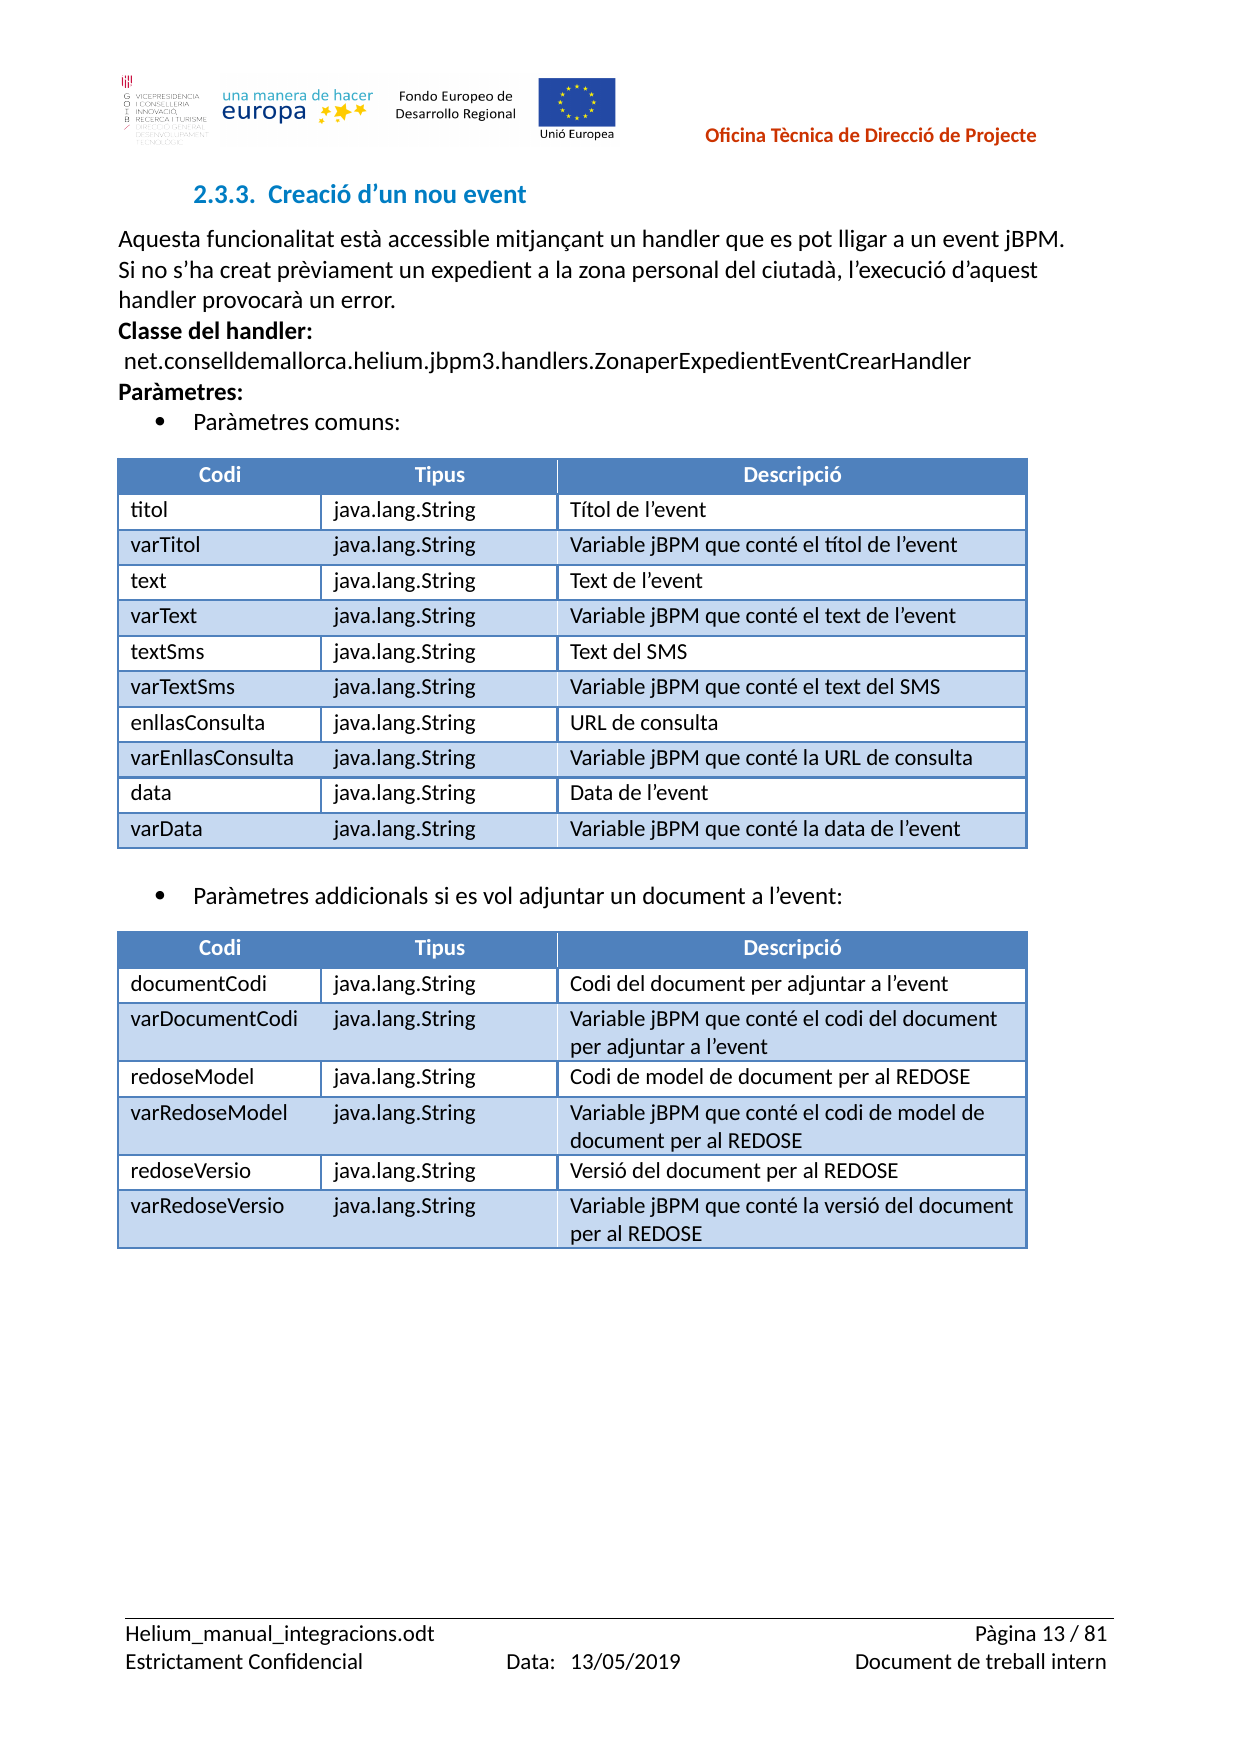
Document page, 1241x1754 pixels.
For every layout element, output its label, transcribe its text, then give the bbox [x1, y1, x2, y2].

table_cell URL de consulta [559, 708, 1025, 741]
table_cell Codi del document per adjuntar a l’event [559, 969, 1025, 1002]
table_cell java.lang.String [323, 1157, 555, 1188]
table_cell enllasConsulta [119, 708, 320, 741]
table_cell Codi de model de document per al REDOSE [559, 1062, 1025, 1096]
table_cell Text de l’event [559, 566, 1025, 599]
table_cell java.lang.String [322, 637, 556, 670]
table_cell Variable jBPM que conté el text de l’event [558, 601, 1025, 635]
table_cell Versió del document per al REDOSE [559, 1156, 1025, 1189]
table_cell java.lang.String [321, 1098, 557, 1154]
text Paràmetres: [118, 376, 1122, 406]
table_cell java.lang.String [322, 495, 556, 528]
table_cell java.lang.String [321, 1004, 557, 1060]
table_header Codi [119, 933, 321, 967]
table_cell Variable jBPM que conté la data de l’event [558, 814, 1025, 847]
table_cell Variable jBPM que conté el codi de model de document per al REDOSE [558, 1098, 1025, 1154]
table_cell redoseModel [119, 1062, 320, 1096]
table_cell varRedoseVersio [119, 1191, 321, 1247]
table_cell Títol de l’event [559, 495, 1025, 528]
text Aquesta funcionalitat està accessible mitjançant un handler que es pot lligar a un event jBPM. [118, 223, 1122, 254]
table_cell java.lang.String [322, 779, 556, 812]
table_cell Variable jBPM que conté el títol de l’event [558, 531, 1025, 564]
table_cell Variable jBPM que conté la URL de consulta [558, 743, 1025, 776]
table_cell java.lang.String [322, 566, 556, 599]
table_cell java.lang.String [321, 601, 557, 635]
table_cell varText [119, 601, 321, 635]
table_header Tipus [321, 933, 557, 967]
table_cell java.lang.String [321, 743, 557, 776]
table_cell java.lang.String [322, 1062, 556, 1096]
table_header Descripció [558, 460, 1025, 493]
table_cell varDocumentCodi [119, 1004, 321, 1060]
table_header Codi [119, 460, 321, 493]
table_cell java.lang.String [322, 708, 556, 741]
table_cell varTitol [119, 531, 321, 564]
text net.conselldemallorca.helium.jbpm3.handlers.ZonaperExpedientEventCrearHandler [118, 345, 1122, 376]
table_cell redoseVersio [119, 1156, 320, 1189]
table_cell java.lang.String [322, 969, 556, 1002]
table_cell text [119, 566, 320, 599]
table_cell documentCodi [119, 969, 320, 1002]
table_cell Variable jBPM que conté el codi del document per adjuntar a l’event [558, 1004, 1025, 1060]
text Si no s’ha creat prèviament un expedient a la zona personal del ciutadà, l’execució d’aquest handler provocarà un error. [118, 254, 1122, 315]
picture [118, 73, 213, 147]
table_cell java.lang.String [321, 1191, 557, 1247]
table_cell titol [119, 495, 320, 528]
subtitle Creació d’un nou event [193, 178, 1122, 211]
table_cell Data de l’event [559, 779, 1025, 812]
table_header Tipus [321, 460, 557, 493]
table_cell java.lang.String [321, 531, 557, 564]
table_header Descripció [558, 933, 1025, 967]
table_cell data [119, 779, 320, 812]
table_cell varEnllasConsulta [119, 743, 321, 776]
table_cell Variable jBPM que conté el text del SMS [558, 672, 1025, 706]
table_cell varRedoseModel [119, 1098, 321, 1154]
table_cell java.lang.String [321, 672, 557, 706]
table_cell Text del SMS [559, 637, 1025, 670]
list Paràmetres comuns: [156, 406, 1122, 437]
list Paràmetres addicionals si es vol adjuntar un document a l’event: [156, 880, 1122, 910]
text Classe del handler: [118, 315, 1122, 345]
table_cell java.lang.String [321, 814, 557, 847]
picture [219, 73, 621, 147]
table_cell textSms [119, 637, 320, 670]
table_cell Variable jBPM que conté la versió del document per al REDOSE [558, 1191, 1025, 1247]
table_cell varTextSms [119, 672, 321, 706]
table_cell varData [119, 814, 321, 847]
